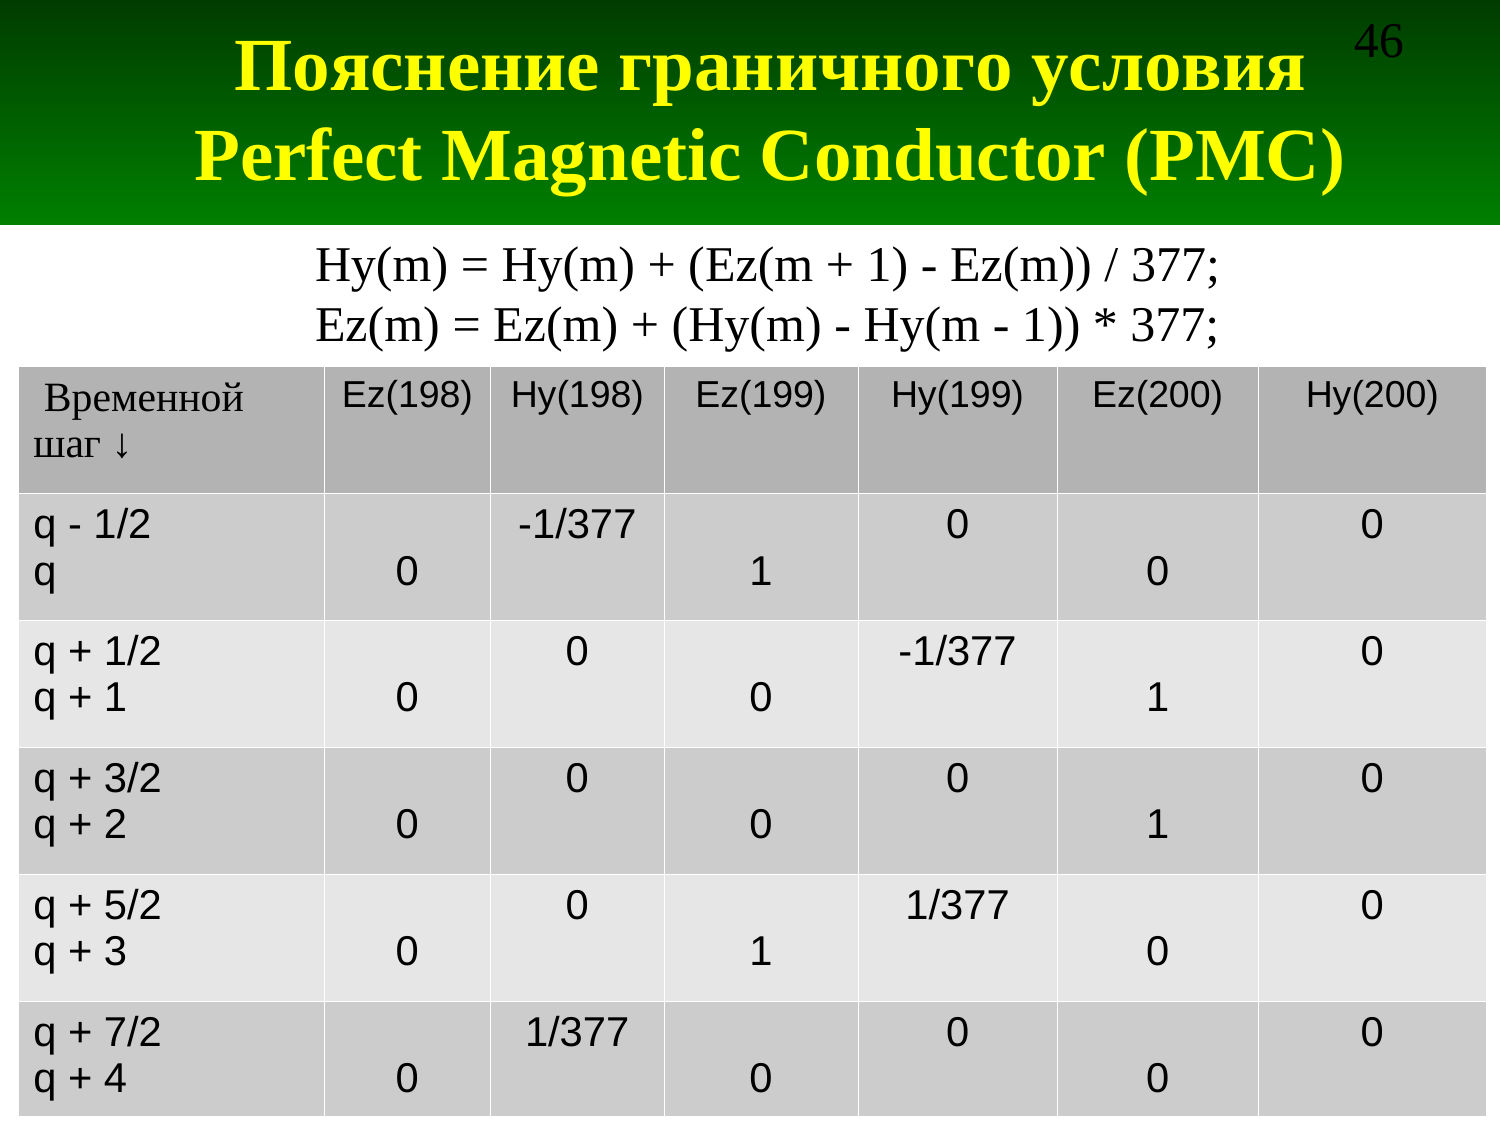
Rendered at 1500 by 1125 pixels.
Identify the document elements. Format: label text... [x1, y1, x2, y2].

title Пояснение граничного условия Perfect Magnetic Conductor (PMC) [100, 7, 1441, 204]
table_cell 0 [1058, 875, 1258, 1001]
table_cell -1/377 [491, 494, 664, 620]
table_header Ez(200) [1058, 378, 1258, 493]
table_cell 0 [1058, 494, 1258, 620]
table_cell 0 [665, 621, 858, 747]
table_cell q + 3/2 q + 2 [19, 748, 324, 874]
table_cell 0 [859, 748, 1057, 874]
table_cell 0 [1259, 875, 1486, 1001]
text_box Hy(m) = Hy(m) + (Ez(m + 1) - Ez(m)) / 377; Ez(m) = Ez(m) + (Hy(m) - Hy(m - 1)) * 377; [300, 224, 1329, 378]
table_cell -1/377 [859, 621, 1057, 747]
table_cell q + 5/2 q + 3 [19, 875, 324, 1001]
table_cell 0 [325, 748, 490, 874]
table_cell 1 [1058, 748, 1258, 874]
table_cell 0 [1058, 1002, 1258, 1116]
table_header Hy(198) [491, 378, 664, 493]
table_cell 0 [1259, 494, 1486, 620]
table_header Ez(199) [665, 378, 858, 493]
table_cell 1 [665, 875, 858, 1001]
table_cell 0 [1259, 621, 1486, 747]
table_cell 0 [491, 748, 664, 874]
table_cell q + 1/2 q + 1 [19, 621, 324, 747]
table_cell 0 [859, 1002, 1057, 1116]
table_cell 0 [325, 1002, 490, 1116]
table_header Ez(198) [325, 378, 490, 493]
table_header Hy(200) [1259, 367, 1486, 493]
table_cell 0 [325, 621, 490, 747]
table_cell 0 [1259, 1002, 1486, 1116]
table_cell 0 [859, 494, 1057, 620]
table_cell 0 [1259, 748, 1486, 874]
table_cell 1 [1058, 621, 1258, 747]
table_cell 0 [665, 1002, 858, 1116]
table_cell 0 [491, 875, 664, 1001]
table_cell 0 [325, 875, 490, 1001]
table_cell q + 7/2 q + 4 [19, 1002, 324, 1116]
table_header Временной шаг ↓ [19, 367, 324, 493]
table_cell 1/377 [491, 1002, 664, 1116]
table_header Hy(199) [859, 378, 1057, 493]
table_cell 0 [325, 494, 490, 620]
table_cell 0 [665, 748, 858, 874]
table_cell 0 [491, 621, 664, 747]
table_cell 1 [665, 494, 858, 620]
table_cell 1/377 [859, 875, 1057, 1001]
table_cell q - 1/2 q [19, 494, 324, 620]
